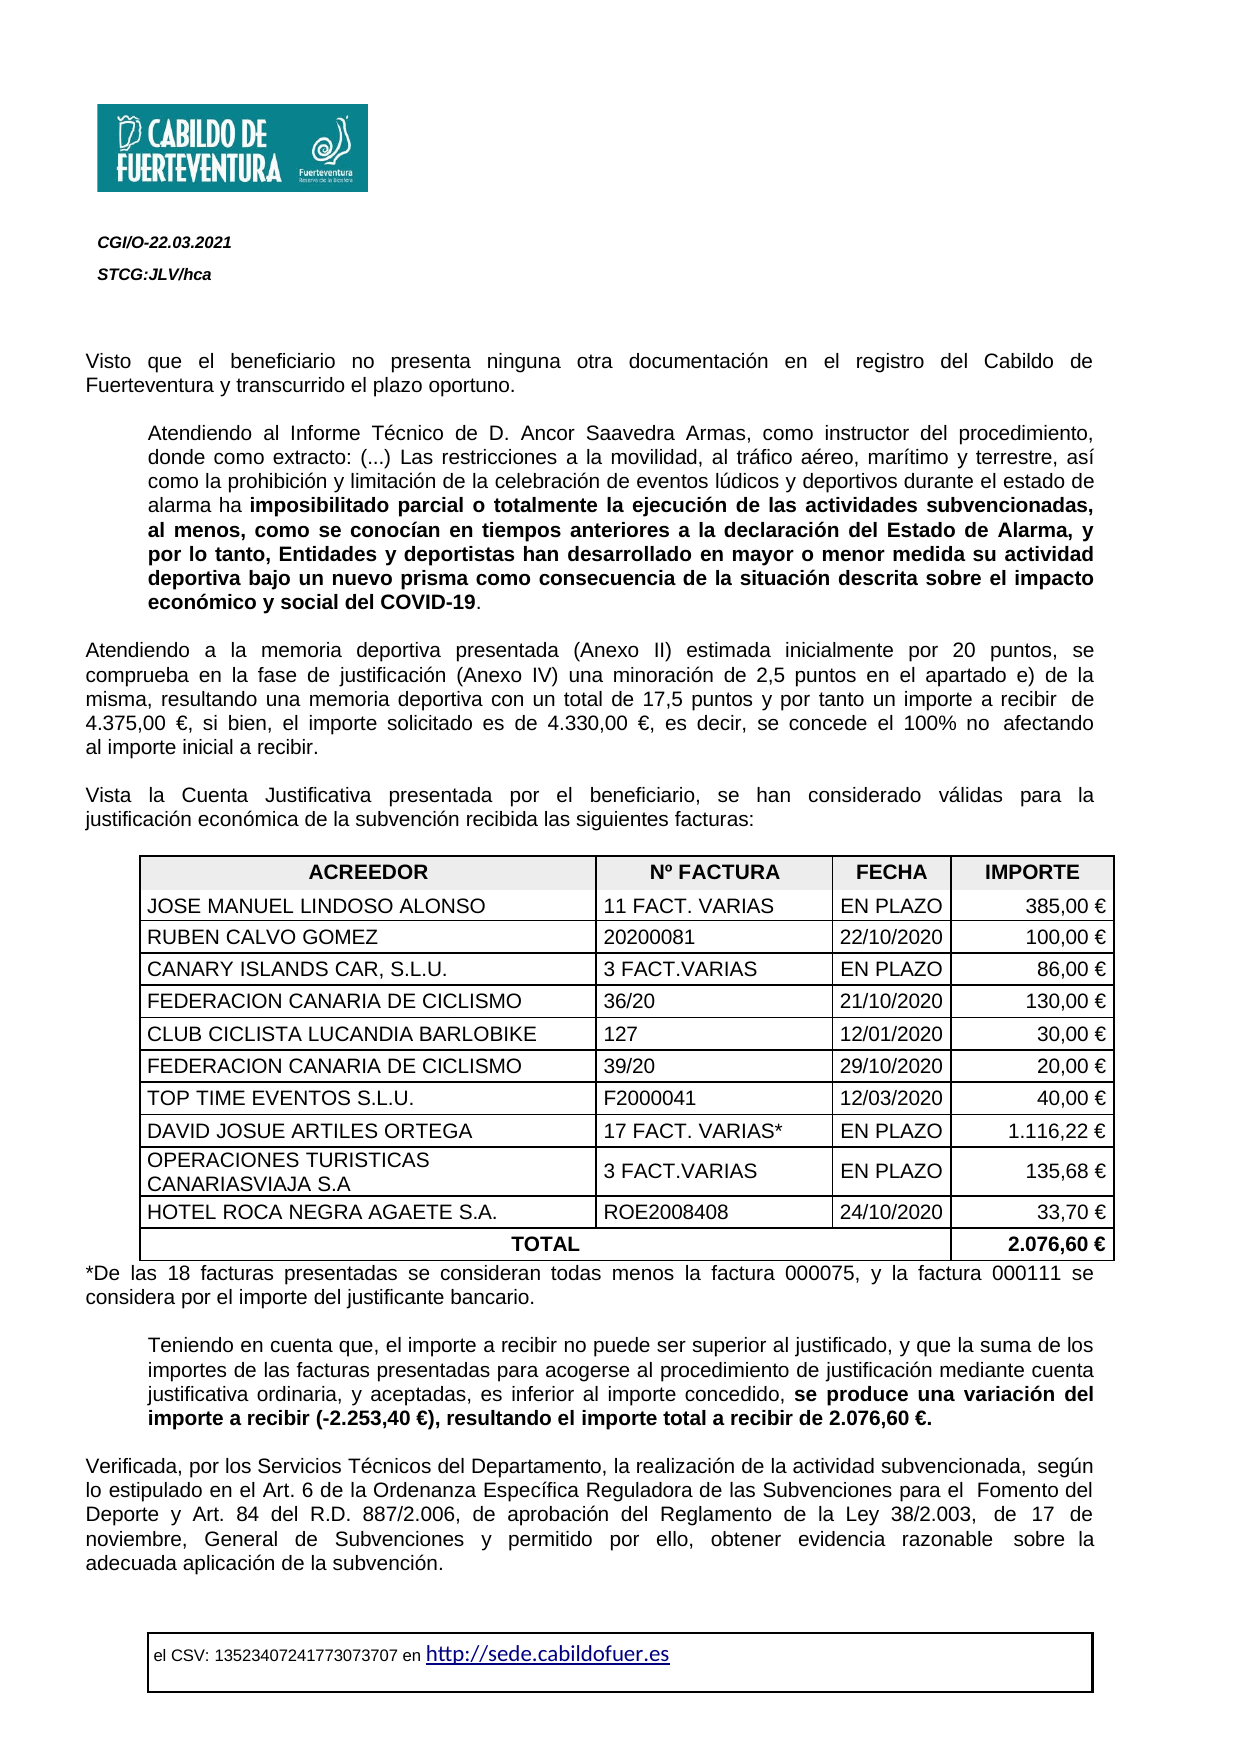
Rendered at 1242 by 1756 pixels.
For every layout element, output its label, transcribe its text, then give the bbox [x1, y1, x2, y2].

table_cell 24/10/2020 [833, 1197, 950, 1227]
table_header IMPORTE [952, 857, 1113, 885]
table_cell 22/10/2020 [833, 921, 950, 952]
table_header ACREEDOR [141, 857, 595, 885]
table_cell 17 FACT. VARIAS* [597, 1115, 832, 1146]
text Teniendo en cuenta que, el importe a recibir no puede ser superior al justificado, y que la suma de los importes de las facturas presentadas para acogerse al procedimiento de justificación mediante cuenta justificativa ordinaria, y aceptadas, es inferior al importe concedido, se produce una variación del importe a recibir (-2.253,40 €), resultando el importe total a recibir de 2.076,60 €. [148, 1333, 1094, 1430]
table_cell DAVID JOSUE ARTILES ORTEGA [141, 1115, 595, 1146]
text Verificada, por los Servicios Técnicos del Departamento, la realización de la actividad subvencionada, según lo estipulado en el Art. 6 de la Ordenanza Específica Reguladora de las Subvenciones para el Fomento del Deporte y Art. 84 del R.D. 887/2.006, de aprobación del Reglamento de la Ley 38/2.003, de 17 de noviembre, General de Subvenciones y permitido por ello, obtener evidencia razonable sobre la adecuada aplicación de la subvención. [85, 1454, 1094, 1574]
table_cell EN PLAZO [833, 1115, 950, 1146]
text Vista la Cuenta Justificativa presentada por el beneficiario, se han considerado válidas para la justificación económica de la subvención recibida las siguientes facturas: [85, 783, 1094, 831]
table_header FECHA [833, 857, 950, 885]
table_cell 127 [597, 1018, 832, 1049]
table_cell EN PLAZO [833, 1148, 950, 1195]
table_cell 135,68 € [952, 1148, 1113, 1195]
table_cell 100,00 € [952, 921, 1113, 952]
table_cell EN PLAZO [833, 954, 950, 984]
table_cell HOTEL ROCA NEGRA AGAETE S.A. [141, 1197, 595, 1227]
text Visto que el beneficiario no presenta ninguna otra documentación en el registro del Cabildo de Fuerteventura y transcurrido el plazo oportuno. [85, 349, 1094, 397]
table_cell 385,00 € [952, 890, 1113, 920]
table_cell 11 FACT. VARIAS [597, 890, 832, 920]
table_header Nº FACTURA [597, 857, 832, 885]
table_cell 20200081 [597, 921, 832, 952]
table_cell 130,00 € [952, 986, 1113, 1017]
table_cell 29/10/2020 [833, 1051, 950, 1081]
table_cell EN PLAZO [833, 890, 950, 920]
table_cell ROE2008408 [597, 1197, 832, 1227]
table_cell RUBEN CALVO GOMEZ [141, 921, 595, 952]
table_cell 40,00 € [952, 1083, 1113, 1114]
table_cell FEDERACION CANARIA DE CICLISMO [141, 986, 595, 1017]
table_cell CANARY ISLANDS CAR, S.L.U. [141, 954, 595, 984]
table_cell 12/03/2020 [833, 1083, 950, 1114]
table_cell 86,00 € [952, 954, 1113, 984]
table_cell TOTAL [141, 1229, 950, 1259]
table_cell 33,70 € [952, 1197, 1113, 1227]
table_cell 2.076,60 € [952, 1229, 1113, 1259]
table_cell TOP TIME EVENTOS S.L.U. [141, 1083, 595, 1114]
text *De las 18 facturas presentadas se consideran todas menos la factura 000075, y la factura 000111 se considera por el importe del justificante bancario. [85, 1261, 1094, 1309]
table_cell 39/20 [597, 1051, 832, 1081]
table_cell 36/20 [597, 986, 832, 1017]
table_cell 20,00 € [952, 1051, 1113, 1081]
table_cell CLUB CICLISTA LUCANDIA BARLOBIKE [141, 1018, 595, 1049]
table_cell FEDERACION CANARIA DE CICLISMO [141, 1051, 595, 1081]
text Atendiendo al Informe Técnico de D. Ancor Saavedra Armas, como instructor del procedimiento, donde como extracto: (...) Las restricciones a la movilidad, al tráfico aéreo, marítimo y terrestre, así como la prohibición y limitación de la celebración de eventos lúdicos y deportivos durante el estado de alarma ha imposibilitado parcial o totalmente la ejecución de las actividades subvencionadas, al menos, como se conocían en tiempos anteriores a la declaración del Estado de Alarma, y por lo tanto, Entidades y deportistas han desarrollado en mayor o menor medida su actividad deportiva bajo un nuevo prisma como consecuencia de la situación descrita sobre el impacto económico y social del COVID-19. [148, 421, 1094, 614]
table_cell JOSE MANUEL LINDOSO ALONSO [141, 890, 595, 920]
table_cell 1.116,22 € [952, 1115, 1113, 1146]
table_cell 30,00 € [952, 1018, 1113, 1049]
table_cell 3 FACT.VARIAS [597, 1148, 832, 1195]
text Atendiendo a la memoria deportiva presentada (Anexo II) estimada inicialmente por 20 puntos, se comprueba en la fase de justificación (Anexo IV) una minoración de 2,5 puntos en el apartado e) de la misma, resultando una memoria deportiva con un total de 17,5 puntos y por tanto un importe a recibir de 4.375,00 €, si bien, el importe solicitado es de 4.330,00 €, es decir, se concede el 100% no afectando al importe inicial a recibir. [85, 638, 1094, 759]
table_cell F2000041 [597, 1083, 832, 1114]
table_cell 12/01/2020 [833, 1018, 950, 1049]
table_cell OPERACIONES TURISTICAS CANARIASVIAJA S.A [141, 1148, 595, 1195]
table_cell 3 FACT.VARIAS [597, 954, 832, 984]
table_cell 21/10/2020 [833, 986, 950, 1017]
